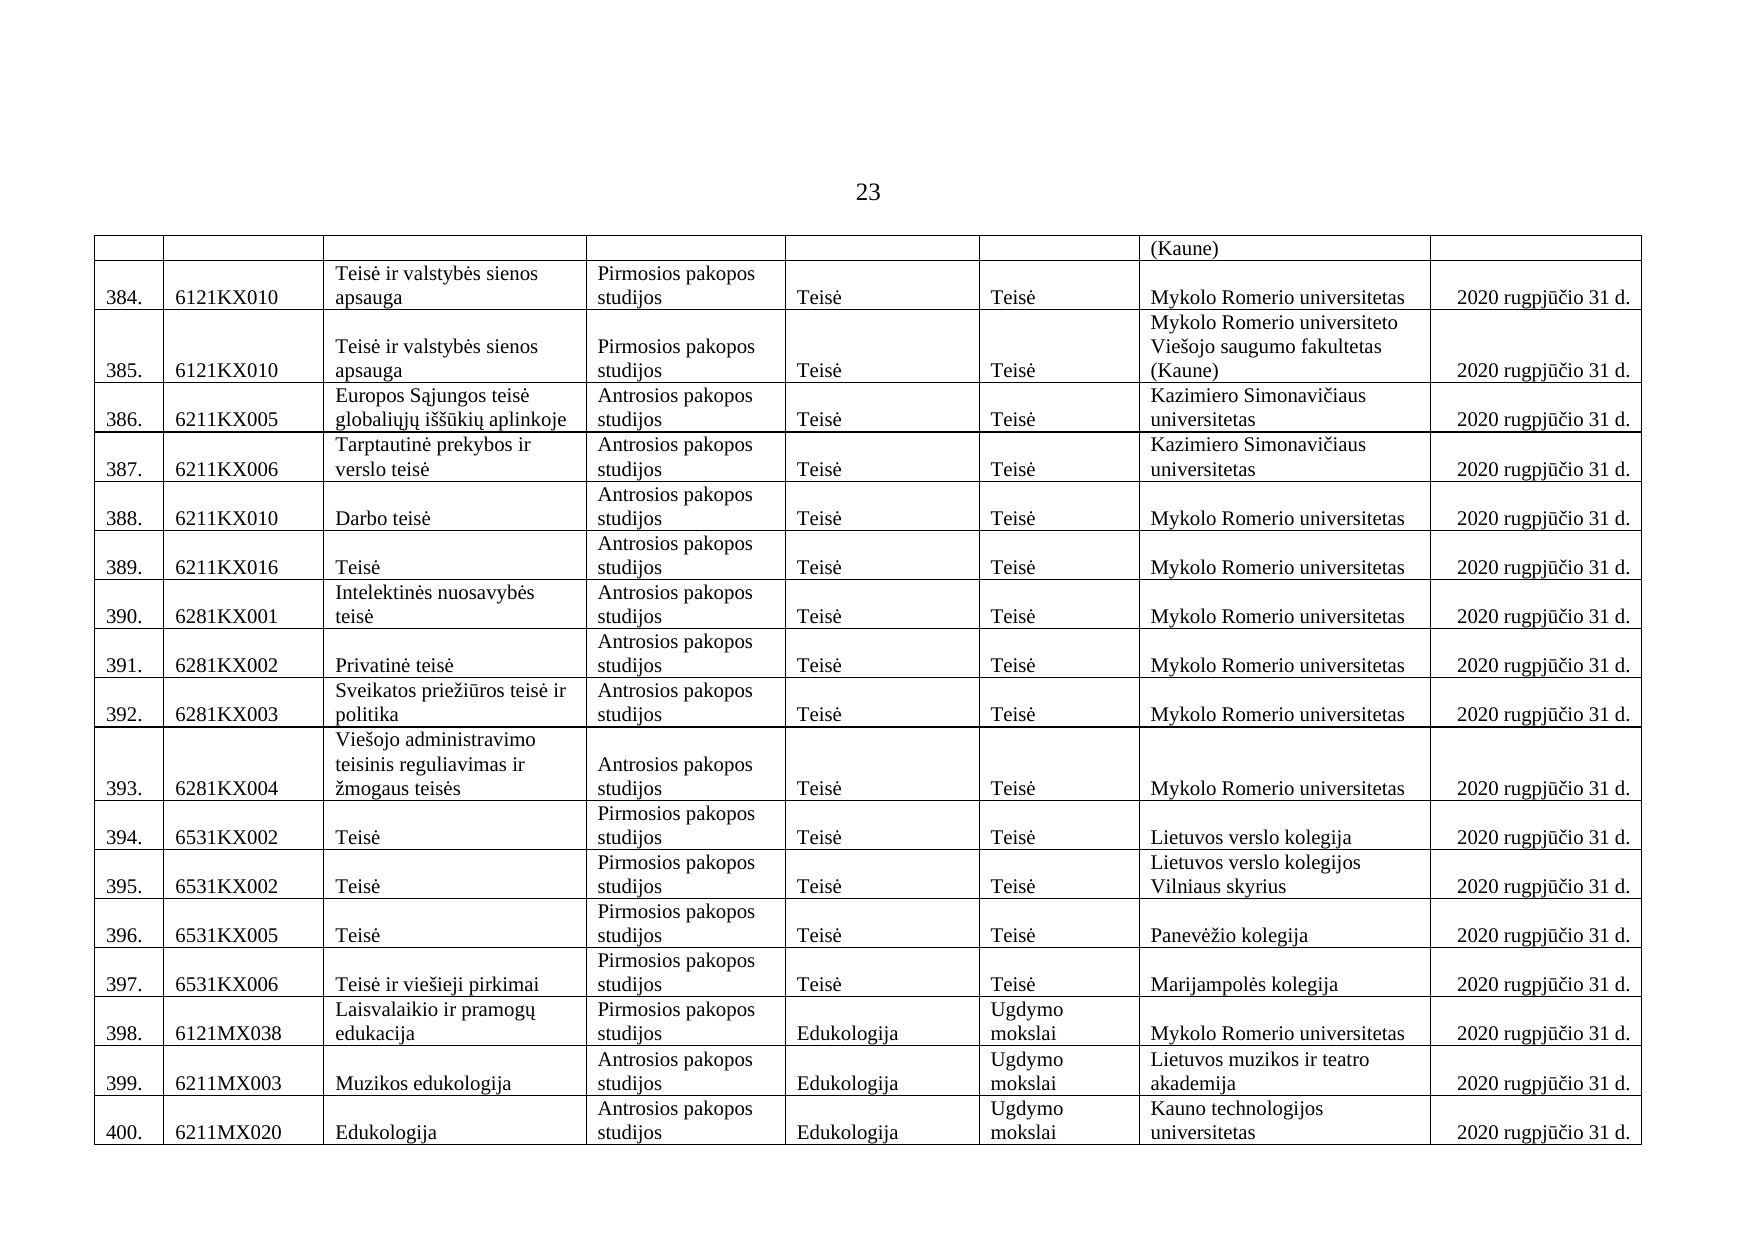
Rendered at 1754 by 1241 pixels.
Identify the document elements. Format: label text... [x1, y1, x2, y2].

table_cell Teisė ir valstybės sienos apsauga [324, 310, 586, 382]
table_cell [324, 236, 586, 260]
table_cell 2020 rugpjūčio 31 d. [1431, 261, 1641, 309]
table_cell 6531KX002 [164, 850, 323, 898]
table_cell Pirmosios pakopos studijos [587, 310, 785, 382]
table_cell 2020 rugpjūčio 31 d. [1431, 310, 1641, 382]
table_cell Laisvalaikio ir pramogų edukacija [324, 997, 586, 1045]
table_cell Panevėžio kolegija [1140, 899, 1430, 947]
table_cell 6281KX001 [164, 580, 323, 628]
table_cell Teisė [980, 899, 1139, 947]
table_cell 2020 rugpjūčio 31 d. [1431, 997, 1641, 1045]
table_cell Teisė [786, 850, 979, 898]
table_cell 2020 rugpjūčio 31 d. [1431, 948, 1641, 996]
table_cell Viešojo administravimo teisinis reguliavimas ir žmogaus teisės [324, 728, 586, 799]
table_cell Teisė [980, 482, 1139, 530]
table_cell 2020 rugpjūčio 31 d. [1431, 1046, 1641, 1094]
table_cell Teisė [324, 531, 586, 579]
table_cell 384. [95, 261, 163, 309]
table_cell Privatinė teisė [324, 629, 586, 677]
table_cell 6211MX003 [164, 1046, 323, 1094]
table_cell Lietuvos verslo kolegijos Vilniaus skyrius [1140, 850, 1430, 898]
table_cell 396. [95, 899, 163, 947]
table_cell Teisė [324, 801, 586, 849]
table_cell Teisė [786, 310, 979, 382]
table_cell Teisė [980, 728, 1139, 799]
table_cell Teisė [980, 678, 1139, 726]
table_cell Antrosios pakopos studijos [587, 728, 785, 799]
table_cell Mykolo Romerio universitetas [1140, 678, 1430, 726]
table_cell 2020 rugpjūčio 31 d. [1431, 482, 1641, 530]
table_cell Europos Sąjungos teisė globaliųjų iššūkių aplinkoje [324, 383, 586, 431]
table_cell Mykolo Romerio universitetas [1140, 629, 1430, 677]
table_cell Edukologija [324, 1096, 586, 1144]
table_cell Teisė [786, 580, 979, 628]
table_cell 6211KX016 [164, 531, 323, 579]
table_cell Muzikos edukologija [324, 1046, 586, 1094]
table_cell 6531KX005 [164, 899, 323, 947]
table_cell [164, 236, 323, 260]
table_cell Teisė [786, 629, 979, 677]
table_cell 6121MX038 [164, 997, 323, 1045]
table_cell [587, 236, 785, 260]
table_cell Kauno technologijos universitetas [1140, 1096, 1430, 1144]
table_cell 391. [95, 629, 163, 677]
table_cell 2020 rugpjūčio 31 d. [1431, 580, 1641, 628]
table_cell 6211KX005 [164, 383, 323, 431]
table_cell 389. [95, 531, 163, 579]
table_cell 6281KX004 [164, 728, 323, 799]
table_cell Teisė [324, 899, 586, 947]
table_cell 2020 rugpjūčio 31 d. [1431, 531, 1641, 579]
table_cell 2020 rugpjūčio 31 d. [1431, 383, 1641, 431]
table_cell 6211KX010 [164, 482, 323, 530]
table_cell Mykolo Romerio universitetas [1140, 482, 1430, 530]
table_cell Teisė [786, 433, 979, 481]
table_cell Pirmosios pakopos studijos [587, 850, 785, 898]
table_cell Mykolo Romerio universitetas [1140, 531, 1430, 579]
table_cell Antrosios pakopos studijos [587, 531, 785, 579]
table_cell Lietuvos muzikos ir teatro akademija [1140, 1046, 1430, 1094]
table_cell 2020 rugpjūčio 31 d. [1431, 1096, 1641, 1144]
table_cell 399. [95, 1046, 163, 1094]
table_cell Teisė [980, 310, 1139, 382]
table_cell Sveikatos priežiūros teisė ir politika [324, 678, 586, 726]
table_cell 393. [95, 728, 163, 799]
table_cell Antrosios pakopos studijos [587, 482, 785, 530]
table_cell Mykolo Romerio universitetas [1140, 580, 1430, 628]
table_cell 394. [95, 801, 163, 849]
table_cell 390. [95, 580, 163, 628]
table_cell Teisė [980, 850, 1139, 898]
table_cell Pirmosios pakopos studijos [587, 801, 785, 849]
table_cell 388. [95, 482, 163, 530]
table_cell Teisė [324, 850, 586, 898]
table_cell Antrosios pakopos studijos [587, 1096, 785, 1144]
table_cell Teisė [786, 482, 979, 530]
table_cell [1431, 236, 1641, 260]
table_cell Teisė [980, 580, 1139, 628]
table_cell Mykolo Romerio universitetas [1140, 728, 1430, 799]
table_cell Teisė [786, 383, 979, 431]
table_cell 6211KX006 [164, 433, 323, 481]
table_cell Teisė ir valstybės sienos apsauga [324, 261, 586, 309]
table_cell Darbo teisė [324, 482, 586, 530]
table_cell (Kaune) [1140, 236, 1430, 260]
table_cell Antrosios pakopos studijos [587, 383, 785, 431]
table_cell Pirmosios pakopos studijos [587, 948, 785, 996]
table_cell Teisė [980, 433, 1139, 481]
table_cell Teisė [786, 728, 979, 799]
table_cell Mykolo Romerio universitetas [1140, 261, 1430, 309]
table_cell Antrosios pakopos studijos [587, 580, 785, 628]
table_cell Edukologija [786, 1096, 979, 1144]
table_cell [786, 236, 979, 260]
table_cell Teisė [786, 801, 979, 849]
table_cell Teisė ir viešieji pirkimai [324, 948, 586, 996]
table_cell 2020 rugpjūčio 31 d. [1431, 629, 1641, 677]
table_cell 2020 rugpjūčio 31 d. [1431, 678, 1641, 726]
table_cell [980, 236, 1139, 260]
table_cell Ugdymo mokslai [980, 1046, 1139, 1094]
table_cell Antrosios pakopos studijos [587, 678, 785, 726]
table_cell Kazimiero Simonavičiaus universitetas [1140, 433, 1430, 481]
table_cell Teisė [980, 801, 1139, 849]
table_cell Edukologija [786, 1046, 979, 1094]
table_cell 387. [95, 433, 163, 481]
table_cell 2020 rugpjūčio 31 d. [1431, 899, 1641, 947]
table_cell Ugdymo mokslai [980, 997, 1139, 1045]
table_cell Teisė [980, 948, 1139, 996]
table_cell 6531KX002 [164, 801, 323, 849]
table_cell 400. [95, 1096, 163, 1144]
table_cell Teisė [980, 531, 1139, 579]
table_cell 6211MX020 [164, 1096, 323, 1144]
table_cell 385. [95, 310, 163, 382]
table_cell Antrosios pakopos studijos [587, 629, 785, 677]
table_cell 2020 rugpjūčio 31 d. [1431, 850, 1641, 898]
table_cell 2020 rugpjūčio 31 d. [1431, 433, 1641, 481]
table_cell Teisė [980, 261, 1139, 309]
table_cell 6281KX002 [164, 629, 323, 677]
table_cell Marijampolės kolegija [1140, 948, 1430, 996]
table_cell Mykolo Romerio universitetas [1140, 997, 1430, 1045]
table_cell Kazimiero Simonavičiaus universitetas [1140, 383, 1430, 431]
table_cell Antrosios pakopos studijos [587, 1046, 785, 1094]
table_cell Intelektinės nuosavybės teisė [324, 580, 586, 628]
table_cell Mykolo Romerio universiteto Viešojo saugumo fakultetas (Kaune) [1140, 310, 1430, 382]
table_cell 2020 rugpjūčio 31 d. [1431, 728, 1641, 799]
table_cell Pirmosios pakopos studijos [587, 261, 785, 309]
table_cell Teisė [786, 261, 979, 309]
table_cell Pirmosios pakopos studijos [587, 899, 785, 947]
table_cell Ugdymo mokslai [980, 1096, 1139, 1144]
table_cell 398. [95, 997, 163, 1045]
table_cell 392. [95, 678, 163, 726]
table_cell 6281KX003 [164, 678, 323, 726]
table_cell 2020 rugpjūčio 31 d. [1431, 801, 1641, 849]
table_cell 397. [95, 948, 163, 996]
table_cell Tarptautinė prekybos ir verslo teisė [324, 433, 586, 481]
table_cell Teisė [786, 899, 979, 947]
table_cell Pirmosios pakopos studijos [587, 997, 785, 1045]
table_cell Teisė [980, 629, 1139, 677]
table_cell Teisė [786, 948, 979, 996]
table_cell 6121KX010 [164, 261, 323, 309]
table_cell Teisė [786, 678, 979, 726]
table_cell Teisė [980, 383, 1139, 431]
table_cell 6121KX010 [164, 310, 323, 382]
table_cell Lietuvos verslo kolegija [1140, 801, 1430, 849]
table_cell 395. [95, 850, 163, 898]
table_cell Edukologija [786, 997, 979, 1045]
table_cell [95, 236, 163, 260]
table_cell Teisė [786, 531, 979, 579]
table_cell 6531KX006 [164, 948, 323, 996]
table_cell 386. [95, 383, 163, 431]
table_cell Antrosios pakopos studijos [587, 433, 785, 481]
